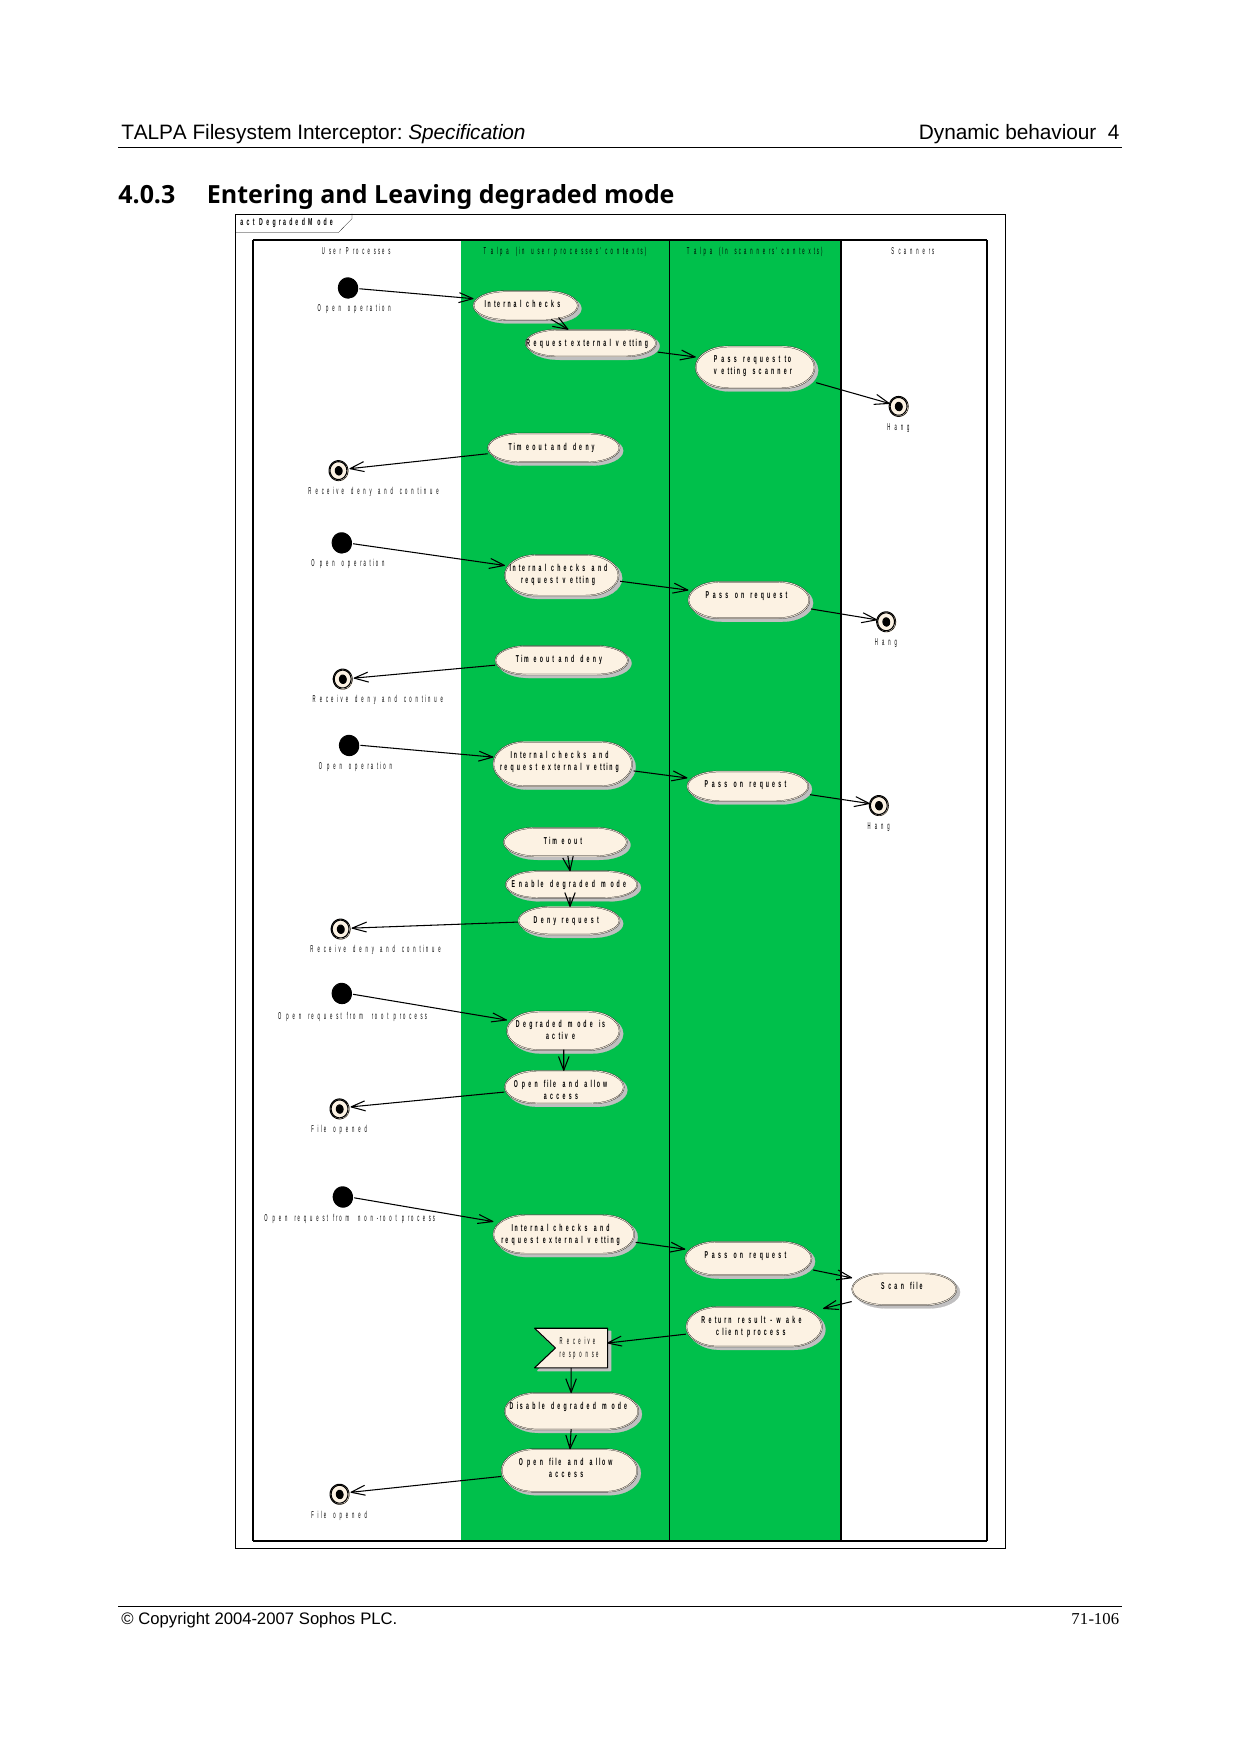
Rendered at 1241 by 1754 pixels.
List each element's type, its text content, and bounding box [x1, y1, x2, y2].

subtitle Entering and Leaving degraded mode [118, 177, 1122, 211]
